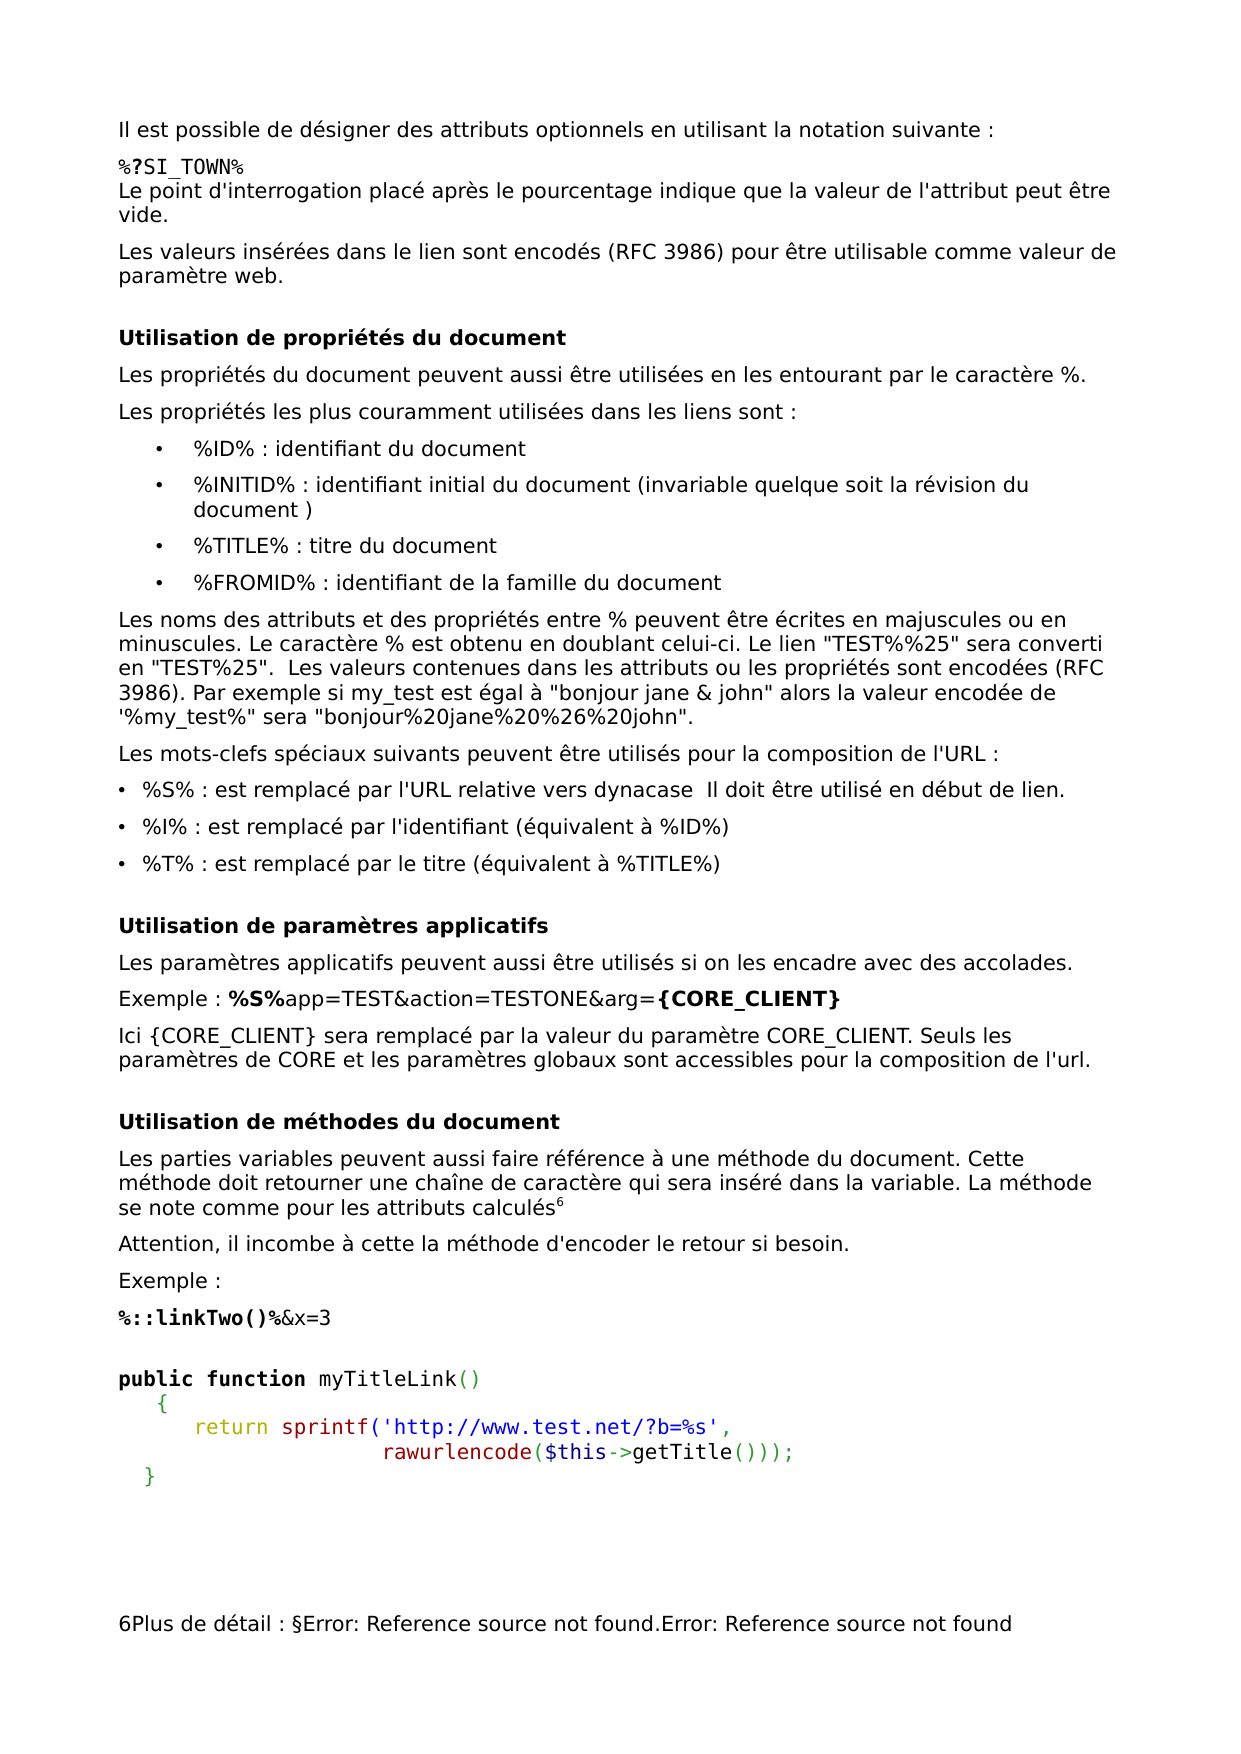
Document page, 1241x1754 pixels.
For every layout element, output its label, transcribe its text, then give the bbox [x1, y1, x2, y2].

subtitle Utilisation de méthodes du document [118, 1110, 1122, 1134]
subtitle Utilisation de paramètres applicatifs [118, 914, 1122, 938]
text Le point d'interrogation placé après le pourcentage indique que la valeur de l'attribut peut être vide. [118, 179, 1122, 228]
text Ici {CORE_CLIENT} sera remplacé par la valeur du paramètre CORE_CLIENT. Seuls les paramètres de CORE et les paramètres globaux sont accessibles pour la composition de l'url. [118, 1024, 1122, 1073]
text Les paramètres applicatifs peuvent aussi être utilisés si on les encadre avec des accolades. [118, 951, 1122, 975]
list %S% : est remplacé par l'URL relative vers dynacase Il doit être utilisé en début de lien. [118, 778, 1122, 803]
list %T% : est remplacé par le titre (équivalent à %TITLE%) [118, 852, 1122, 876]
text public function myTitleLink() [118, 1367, 1122, 1391]
text Attention, il incombe à cette la méthode d'encoder le retour si besoin. [118, 1232, 1122, 1257]
text %::linkTwo()%&x=3 [118, 1306, 1122, 1330]
text Les propriétés du document peuvent aussi être utilisées en les entourant par le caractère %. [118, 363, 1122, 387]
text Il est possible de désigner des attributs optionnels en utilisant la notation suivante : [118, 118, 1122, 142]
list %TITLE% : titre du document [156, 534, 1122, 559]
text %?SI_TOWN% [118, 155, 1122, 179]
text Les propriétés les plus couramment utilisées dans les liens sont : [118, 400, 1122, 424]
text } [118, 1464, 1122, 1488]
text Les valeurs insérées dans le lien sont encodés (RFC 3986) pour être utilisable comme valeur de paramètre web. [118, 240, 1122, 289]
text return sprintf('http://www.test.net/?b=%s', [118, 1415, 1122, 1440]
list %INITID% : identifiant initial du document (invariable quelque soit la révision du document ) [156, 473, 1122, 522]
text { [118, 1391, 1122, 1415]
list %FROMID% : identifiant de la famille du document [156, 571, 1122, 595]
text Les parties variables peuvent aussi faire référence à une méthode du document. Cette méthode doit retourner une chaîne de caractère qui sera inséré dans la variable. La méthode se note comme pour les attributs calculés [118, 1147, 1122, 1220]
text rawurlencode($this->getTitle())); [118, 1440, 1122, 1464]
text Exemple : %S%app=TEST&action=TESTONE&arg={CORE_CLIENT} [118, 987, 1122, 1012]
list %I% : est remplacé par l'identifiant (équivalent à %ID%) [118, 815, 1122, 839]
text Les noms des attributs et des propriétés entre % peuvent être écrites en majuscules ou en minuscules. Le caractère % est obtenu en doublant celui-ci. Le lien "TEST%%25" sera converti en "TEST%25". Les valeurs contenues dans les attributs ou les propriétés sont encodées (RFC 3986). Par exemple si my_test est égal à "bonjour jane & john" alors la valeur encodée de '%my_test%" sera "bonjour%20jane%20%26%20john". [118, 608, 1122, 729]
text Plus de détail : §Error: Reference source not found.Error: Reference source not found [118, 1612, 1122, 1636]
text Les mots-clefs spéciaux suivants peuvent être utilisés pour la composition de l'URL : [118, 742, 1122, 766]
list %ID% : identifiant du document [156, 437, 1122, 461]
subtitle Utilisation de propriétés du document [118, 326, 1122, 351]
text Exemple : [118, 1269, 1122, 1293]
